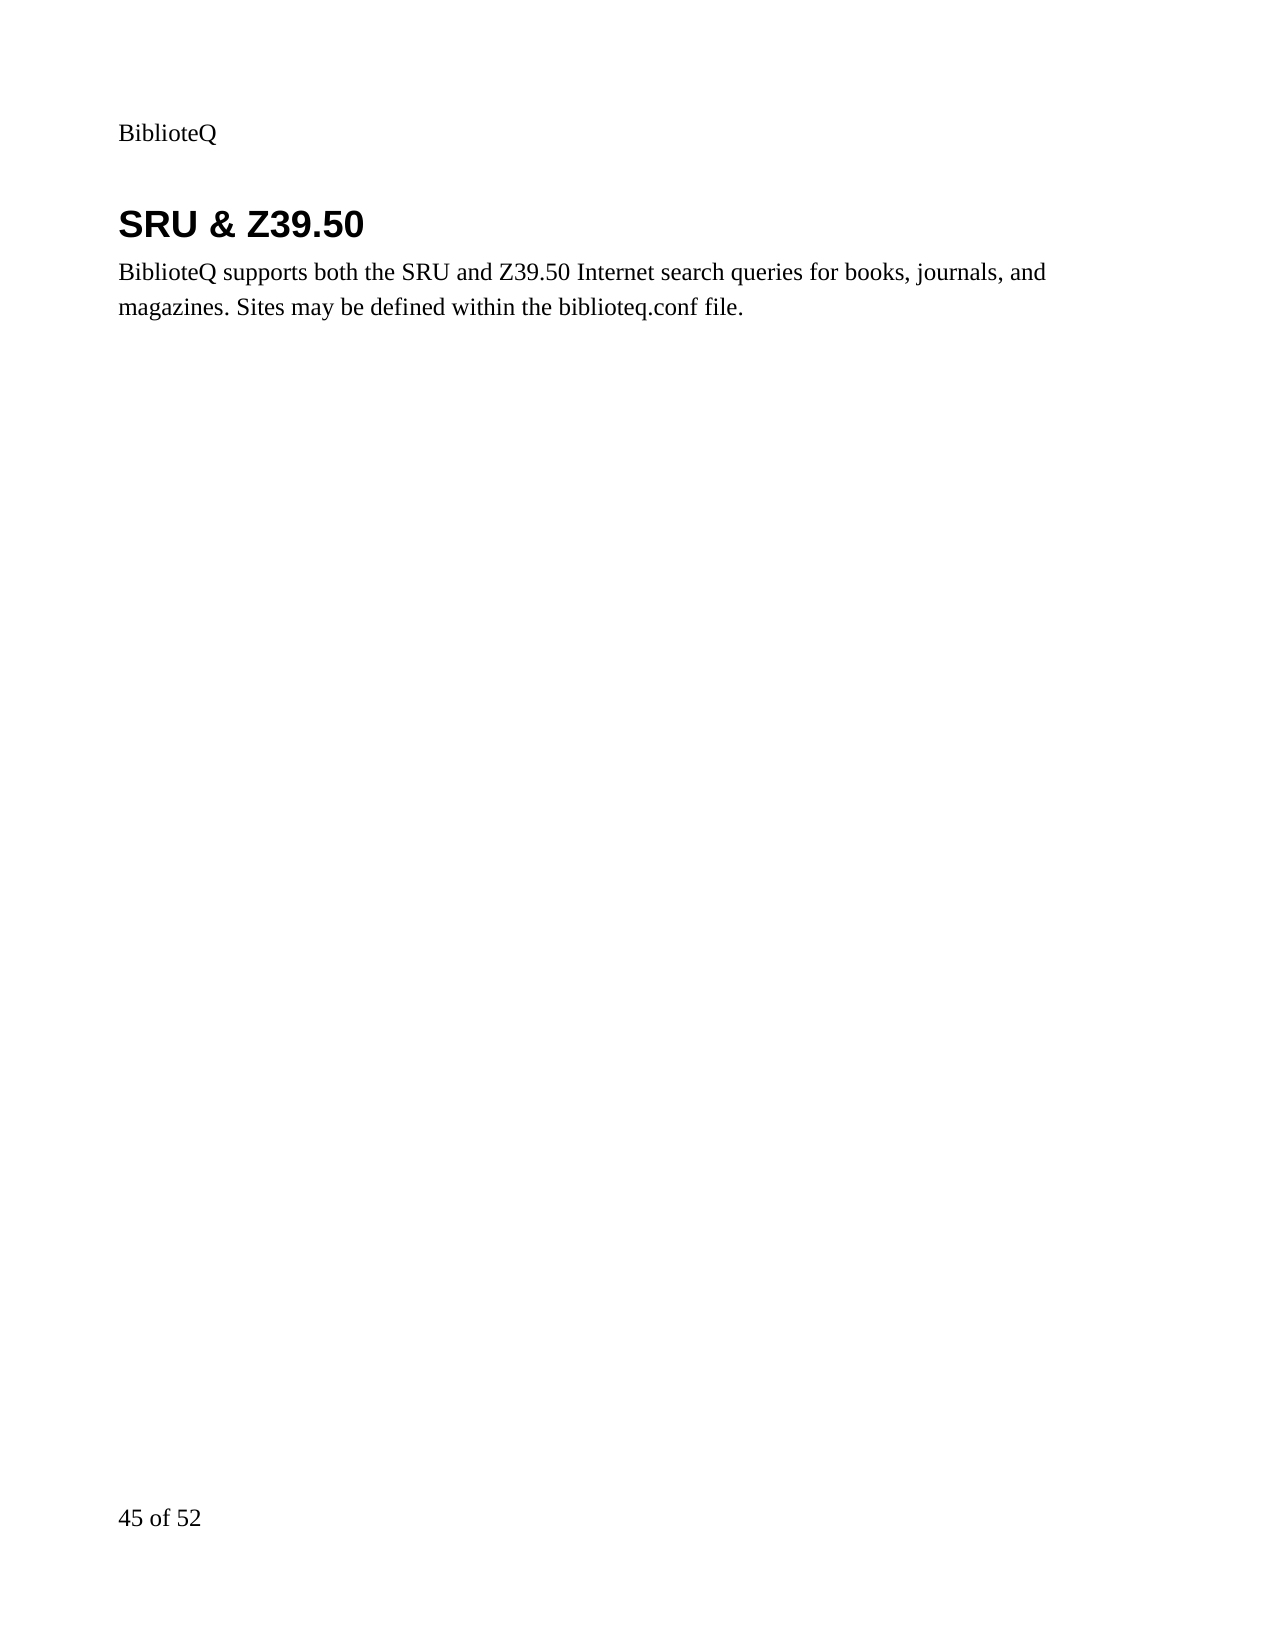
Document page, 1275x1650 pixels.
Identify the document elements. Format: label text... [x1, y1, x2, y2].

subtitle SRU & Z39.50 [118, 201, 1157, 245]
text BiblioteQ supports both the SRU and Z39.50 Internet search queries for books, journals, and magazines. Sites may be defined within the biblioteq.conf file. [118, 257, 1157, 321]
